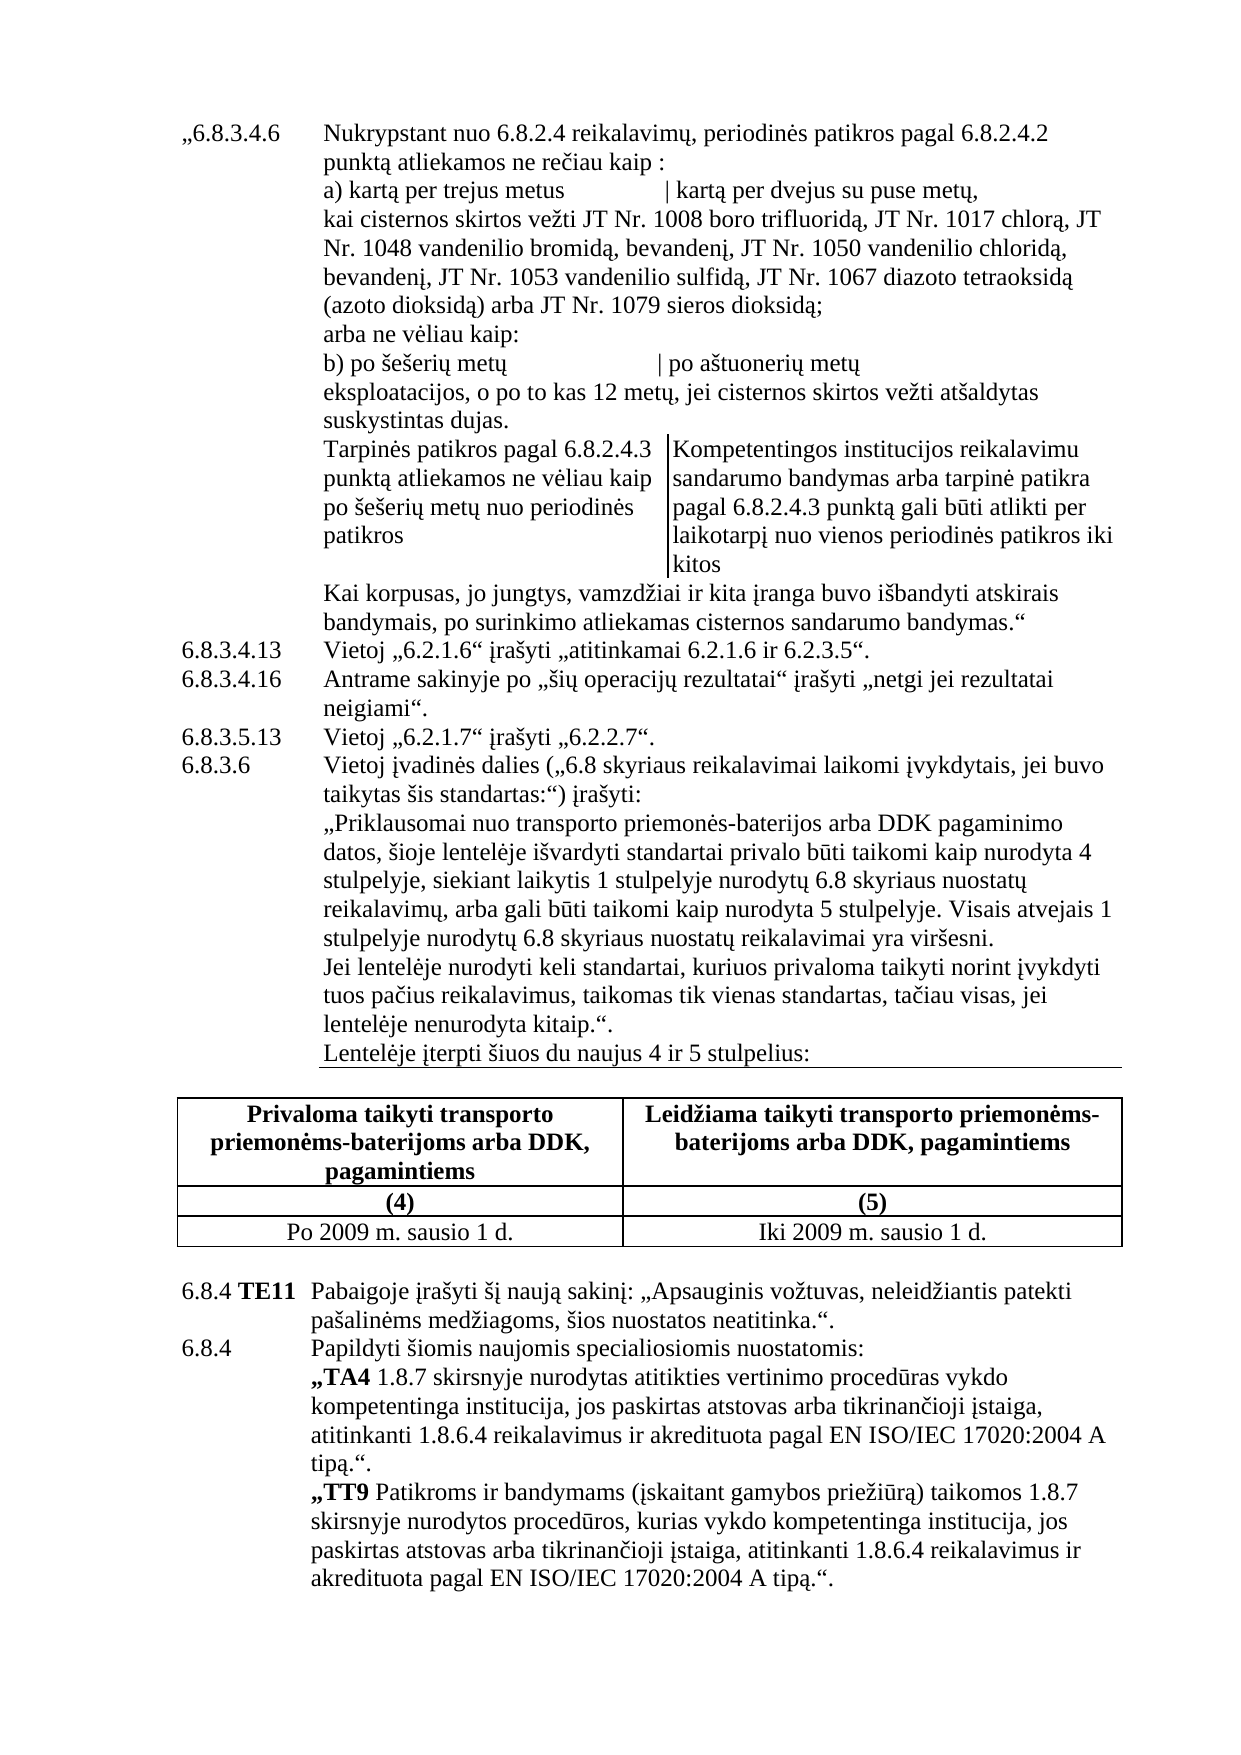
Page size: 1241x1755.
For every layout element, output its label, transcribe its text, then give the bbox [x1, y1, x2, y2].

table_cell Kompetentingos institucijos reikalavimu sandarumo bandymas arba tarpinė patikra pagal 6.8.2.4.3 punktą gali būti atlikti per laikotarpį nuo vienos periodinės patikros iki kitos [669, 434, 1122, 578]
table_cell (4) [178, 1187, 622, 1215]
table_cell Nukrypstant nuo 6.8.2.4 reikalavimų, periodinės patikros pagal 6.8.2.4.2 punktą atliekamos ne rečiau kaip : a) kartą per trejus metus | kartą per dvejus su puse metų, kai cisternos skirtos vežti JT Nr. 1008 boro trifluoridą, JT Nr. 1017 chlorą, JT Nr. 1048 vandenilio bromidą, bevandenį, JT Nr. 1050 vandenilio chloridą, bevandenį, JT Nr. 1053 vandenilio sulfidą, JT Nr. 1067 diazoto tetraoksidą (azoto dioksidą) arba JT Nr. 1079 sieros dioksidą; arba ne vėliau kaip: b) po šešerių metų | po aštuonerių metų eksploatacijos, o po to kas 12 metų, jei cisternos skirtos vežti atšaldytas suskystintas dujas. [319, 118, 1122, 434]
table_cell „6.8.3.4.6 [177, 118, 319, 636]
table_cell (5) [624, 1187, 1121, 1215]
table_header Leidžiama taikyti transporto priemonėms-baterijoms arba DDK, pagamintiems [624, 1099, 1121, 1185]
table_cell Po 2009 m. sausio 1 d. [178, 1217, 622, 1246]
table_cell Iki 2009 m. sausio 1 d. [624, 1217, 1121, 1246]
table_cell Kai korpusas, jo jungtys, vamzdžiai ir kita įranga buvo išbandyti atskirais bandymais, po surinkimo atliekamas cisternos sandarumo bandymas.“ [319, 578, 1122, 636]
table_header 6.8.4 TE11 [177, 1276, 306, 1333]
table_cell 6.8.3.4.13 [177, 636, 319, 664]
table_cell Tarpinės patikros pagal 6.8.2.4.3 punktą atliekamos ne vėliau kaip po šešerių metų nuo periodinės patikros [319, 434, 667, 578]
table_cell Papildyti šiomis naujomis specialiosiomis nuostatomis: „TA4 1.8.7 skirsnyje nurodytas atitikties vertinimo procedūras vykdo kompetentinga institucija, jos paskirtas atstovas arba tikrinančioji įstaiga, atitinkanti 1.8.6.4 reikalavimus ir akredituota pagal EN ISO/IEC 17020:2004 A tipą.“. „TT9 Patikroms ir bandymams (įskaitant gamybos priežiūrą) taikomos 1.8.7 skirsnyje nurodytos procedūros, kurias vykdo kompetentinga institucija, jos paskirtas atstovas arba tikrinančioji įstaiga, atitinkanti 1.8.6.4 reikalavimus ir akredituota pagal EN ISO/IEC 17020:2004 A tipą.“. [306, 1334, 1122, 1592]
table_cell 6.8.3.5.13 [177, 722, 319, 751]
table_cell 6.8.3.6 [177, 751, 319, 1067]
table_cell Antrame sakinyje po „šių operacijų rezultatai“ įrašyti „netgi jei rezultatai neigiami“. [319, 664, 1122, 722]
table_cell Vietoj „6.2.1.6“ įrašyti „atitinkamai 6.2.1.6 ir 6.2.3.5“. [319, 636, 1122, 664]
table_cell Vietoj įvadinės dalies („6.8 skyriaus reikalavimai laikomi įvykdytais, jei buvo taikytas šis standartas:“) įrašyti: „Priklausomai nuo transporto priemonės-baterijos arba DDK pagaminimo datos, šioje lentelėje išvardyti standartai privalo būti taikomi kaip nurodyta 4 stulpelyje, siekiant laikytis 1 stulpelyje nurodytų 6.8 skyriaus nuostatų reikalavimų, arba gali būti taikomi kaip nurodyta 5 stulpelyje. Visais atvejais 1 stulpelyje nurodytų 6.8 skyriaus nuostatų reikalavimai yra viršesni. Jei lentelėje nurodyti keli standartai, kuriuos privaloma taikyti norint įvykdyti tuos pačius reikalavimus, taikomas tik vienas standartas, tačiau visas, jei lentelėje nenurodyta kitaip.“. Lentelėje įterpti šiuos du naujus 4 ir 5 stulpelius: [319, 751, 1122, 1067]
table_cell 6.8.4 [177, 1334, 306, 1592]
table_header Pabaigoje įrašyti šį naują sakinį: „Apsauginis vožtuvas, neleidžiantis patekti pašalinėms medžiagoms, šios nuostatos neatitinka.“. [306, 1276, 1122, 1333]
table_header Privaloma taikyti transporto priemonėms-baterijoms arba DDK, pagamintiems [178, 1099, 622, 1185]
table_cell 6.8.3.4.16 [177, 664, 319, 722]
table_cell Vietoj „6.2.1.7“ įrašyti „6.2.2.7“. [319, 722, 1122, 751]
